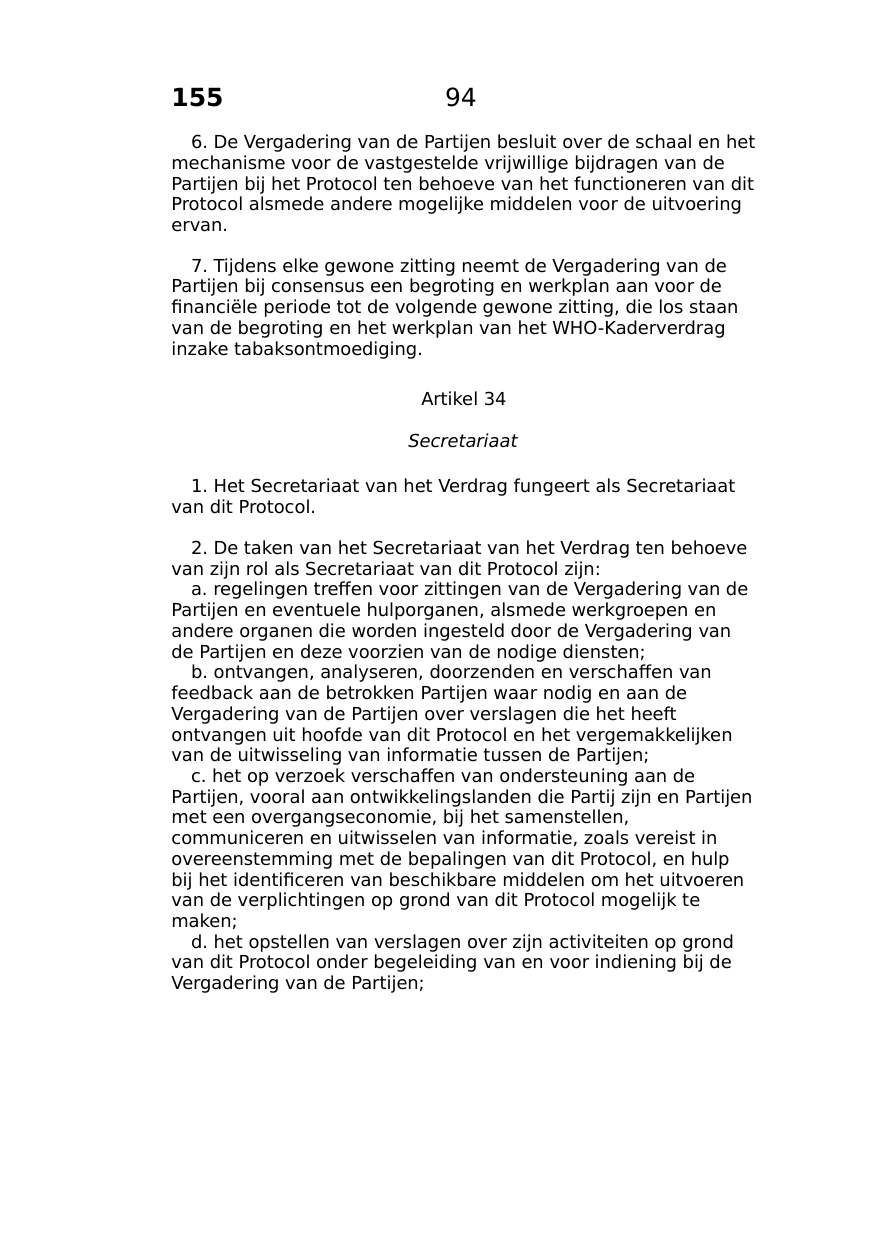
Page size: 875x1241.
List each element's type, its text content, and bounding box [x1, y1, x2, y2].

text 2. De taken van het Secretariaat van het Verdrag ten behoeve van zijn rol als Secretariaat van dit Protocol zijn: [171, 538, 756, 579]
text 7. Tijdens elke gewone zitting neemt de Vergadering van de Partijen bij consensus een begroting en werkplan aan voor de financiële periode tot de volgende gewone zitting, die los staan van de begroting en het werkplan van het WHO-Kaderverdrag inzake tabaksontmoediging. [171, 256, 756, 359]
text d. het opstellen van verslagen over zijn activiteiten op grond van dit Protocol onder begeleiding van en voor indiening bij de Vergadering van de Partijen; [171, 932, 756, 994]
text 6. De Vergadering van de Partijen besluit over de schaal en het mechanisme voor de vastgestelde vrijwillige bijdragen van de Partijen bij het Protocol ten behoeve van het functioneren van dit Protocol alsmede andere mogelijke middelen voor de uitvoering ervan. [171, 132, 756, 236]
text 1. Het Secretariaat van het Verdrag fungeert als Secretariaat van dit Protocol. [171, 476, 756, 518]
text c. het op verzoek verschaffen van ondersteuning aan de Partijen, vooral aan ontwikkelingslanden die Partij zijn en Partijen met een overgangseconomie, bij het samenstellen, communiceren en uitwisselen van informatie, zoals vereist in overeenstemming met de bepalingen van dit Protocol, en hulp bij het identificeren van beschikbare middelen om het uitvoeren van de verplichtingen op grond van dit Protocol mogelijk te maken; [171, 766, 756, 932]
subtitle Artikel 34 Secretariaat [171, 389, 756, 451]
text b. ontvangen, analyseren, doorzenden en verschaffen van feedback aan de betrokken Partijen waar nodig en aan de Vergadering van de Partijen over verslagen die het heeft ontvangen uit hoofde van dit Protocol en het vergemakkelijken van de uitwisseling van informatie tussen de Partijen; [171, 662, 756, 766]
text a. regelingen treffen voor zittingen van de Vergadering van de Partijen en eventuele hulporganen, alsmede werkgroepen en andere organen die worden ingesteld door de Vergadering van de Partijen en deze voorzien van de nodige diensten; [171, 579, 756, 662]
